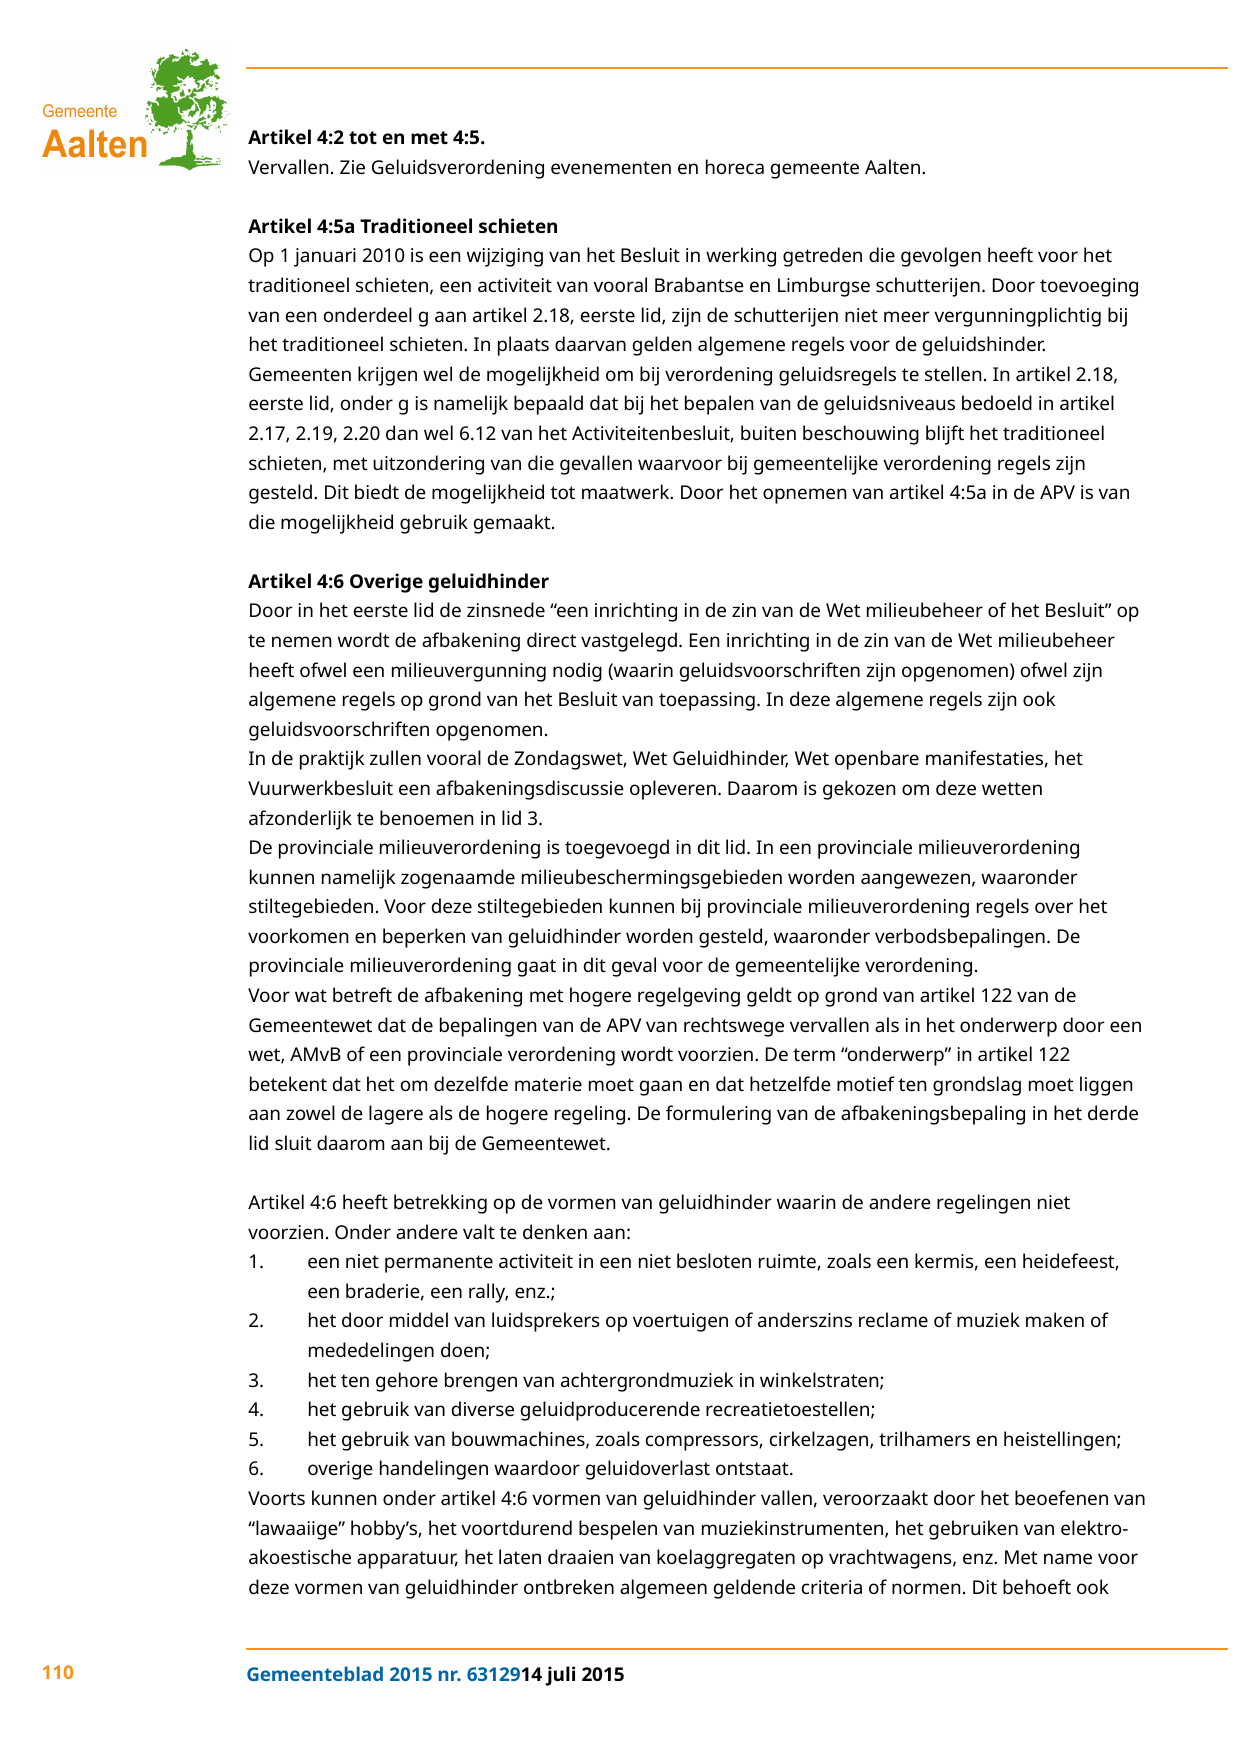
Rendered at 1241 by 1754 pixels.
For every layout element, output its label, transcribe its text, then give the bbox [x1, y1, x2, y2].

list overige handelingen waardoor geluidoverlast ontstaat. [248, 1456, 1152, 1481]
picture [41, 47, 231, 172]
list het ten gehore brengen van achtergrondmuziek in winkelstraten; [248, 1367, 1152, 1393]
list het gebruik van bouwmachines, zoals compressors, cirkelzagen, trilhamers en heistellingen; [248, 1426, 1152, 1452]
text Voor wat betreft de afbakening met hogere regelgeving geldt op grond van artikel 122 van de Gemeentewet dat de bepalingen van de APV van rechtswege vervallen als in het onderwerp door een wet, AMvB of een provinciale verordening wordt voorzien. De term “onderwerp” in artikel 122 betekent dat het om dezelfde materie moet gaan en dat hetzelfde motief ten grondslag moet liggen aan zowel de lagere als de hogere regeling. De formulering van de afbakeningsbepaling in het derde lid sluit daarom aan bij de Gemeentewet. [248, 982, 1152, 1156]
list het door middel van luidsprekers op voertuigen of anderszins reclame of muziek maken of mededelingen doen; [248, 1308, 1152, 1363]
text Artikel 4:5a Traditioneel schieten [248, 213, 1152, 239]
list een niet permanente activiteit in een niet besloten ruimte, zoals een kermis, een heidefeest, een braderie, een rally, enz.; [248, 1248, 1152, 1304]
text De provinciale milieuverordening is toegevoegd in dit lid. In een provinciale milieuverordening kunnen namelijk zogenaamde milieubeschermingsgebieden worden aangewezen, waaronder stiltegebieden. Voor deze stiltegebieden kunnen bij provinciale milieuverordening regels over het voorkomen en beperken van geluidhinder worden gesteld, waaronder verbodsbepalingen. De provinciale milieuverordening gaat in dit geval voor de gemeentelijke verordening. [248, 834, 1152, 978]
text Artikel 4:2 tot en met 4:5. [248, 124, 1152, 150]
text Vervallen. Zie Geluidsverordening evenementen en horeca gemeente Aalten. [248, 154, 1152, 180]
list het gebruik van diverse geluidproducerende recreatietoestellen; [248, 1396, 1152, 1422]
text In de praktijk zullen vooral de Zondagswet, Wet Geluidhinder, Wet openbare manifestaties, het Vuurwerkbesluit een afbakeningsdiscussie opleveren. Daarom is gekozen om deze wetten afzonderlijk te benoemen in lid 3. [248, 746, 1152, 831]
text Artikel 4:6 Overige geluidhinder [248, 568, 1152, 594]
text Artikel 4:6 heeft betrekking op de vormen van geluidhinder waarin de andere regelingen niet voorzien. Onder andere valt te denken aan: [248, 1189, 1152, 1245]
text Op 1 januari 2010 is een wijziging van het Besluit in werking getreden die gevolgen heeft voor het traditioneel schieten, een activiteit van vooral Brabantse en Limburgse schutterijen. Door toevoeging van een onderdeel g aan artikel 2.18, eerste lid, zijn de schutterijen niet meer vergunningplichtig bij het traditioneel schieten. In plaats daarvan gelden algemene regels voor de geluidshinder. Gemeenten krijgen wel de mogelijkheid om bij verordening geluidsregels te stellen. In artikel 2.18, eerste lid, onder g is namelijk bepaald dat bij het bepalen van de geluidsniveaus bedoeld in artikel 2.17, 2.19, 2.20 dan wel 6.12 van het Activiteitenbesluit, buiten beschouwing blijft het traditioneel schieten, met uitzondering van die gevallen waarvoor bij gemeentelijke verordening regels zijn gesteld. Dit biedt de mogelijkheid tot maatwerk. Door het opnemen van artikel 4:5a in de APV is van die mogelijkheid gebruik gemaakt. [248, 243, 1152, 535]
text Voorts kunnen onder artikel 4:6 vormen van geluidhinder vallen, veroorzaakt door het beoefenen van “lawaaiige” hobby’s, het voortdurend bespelen van muziekinstrumenten, het gebruiken van elektro- akoestische apparatuur, het laten draaien van koelaggregaten op vrachtwagens, enz. Met name voor deze vormen van geluidhinder ontbreken algemeen geldende criteria of normen. Dit behoeft ook [248, 1485, 1152, 1600]
text Door in het eerste lid de zinsnede “een inrichting in de zin van de Wet milieubeheer of het Besluit” op te nemen wordt de afbakening direct vastgelegd. Een inrichting in de zin van de Wet milieubeheer heeft ofwel een milieuvergunning nodig (waarin geluidsvoorschriften zijn opgenomen) ofwel zijn algemene regels op grond van het Besluit van toepassing. In deze algemene regels zijn ook geluidsvoorschriften opgenomen. [248, 598, 1152, 742]
